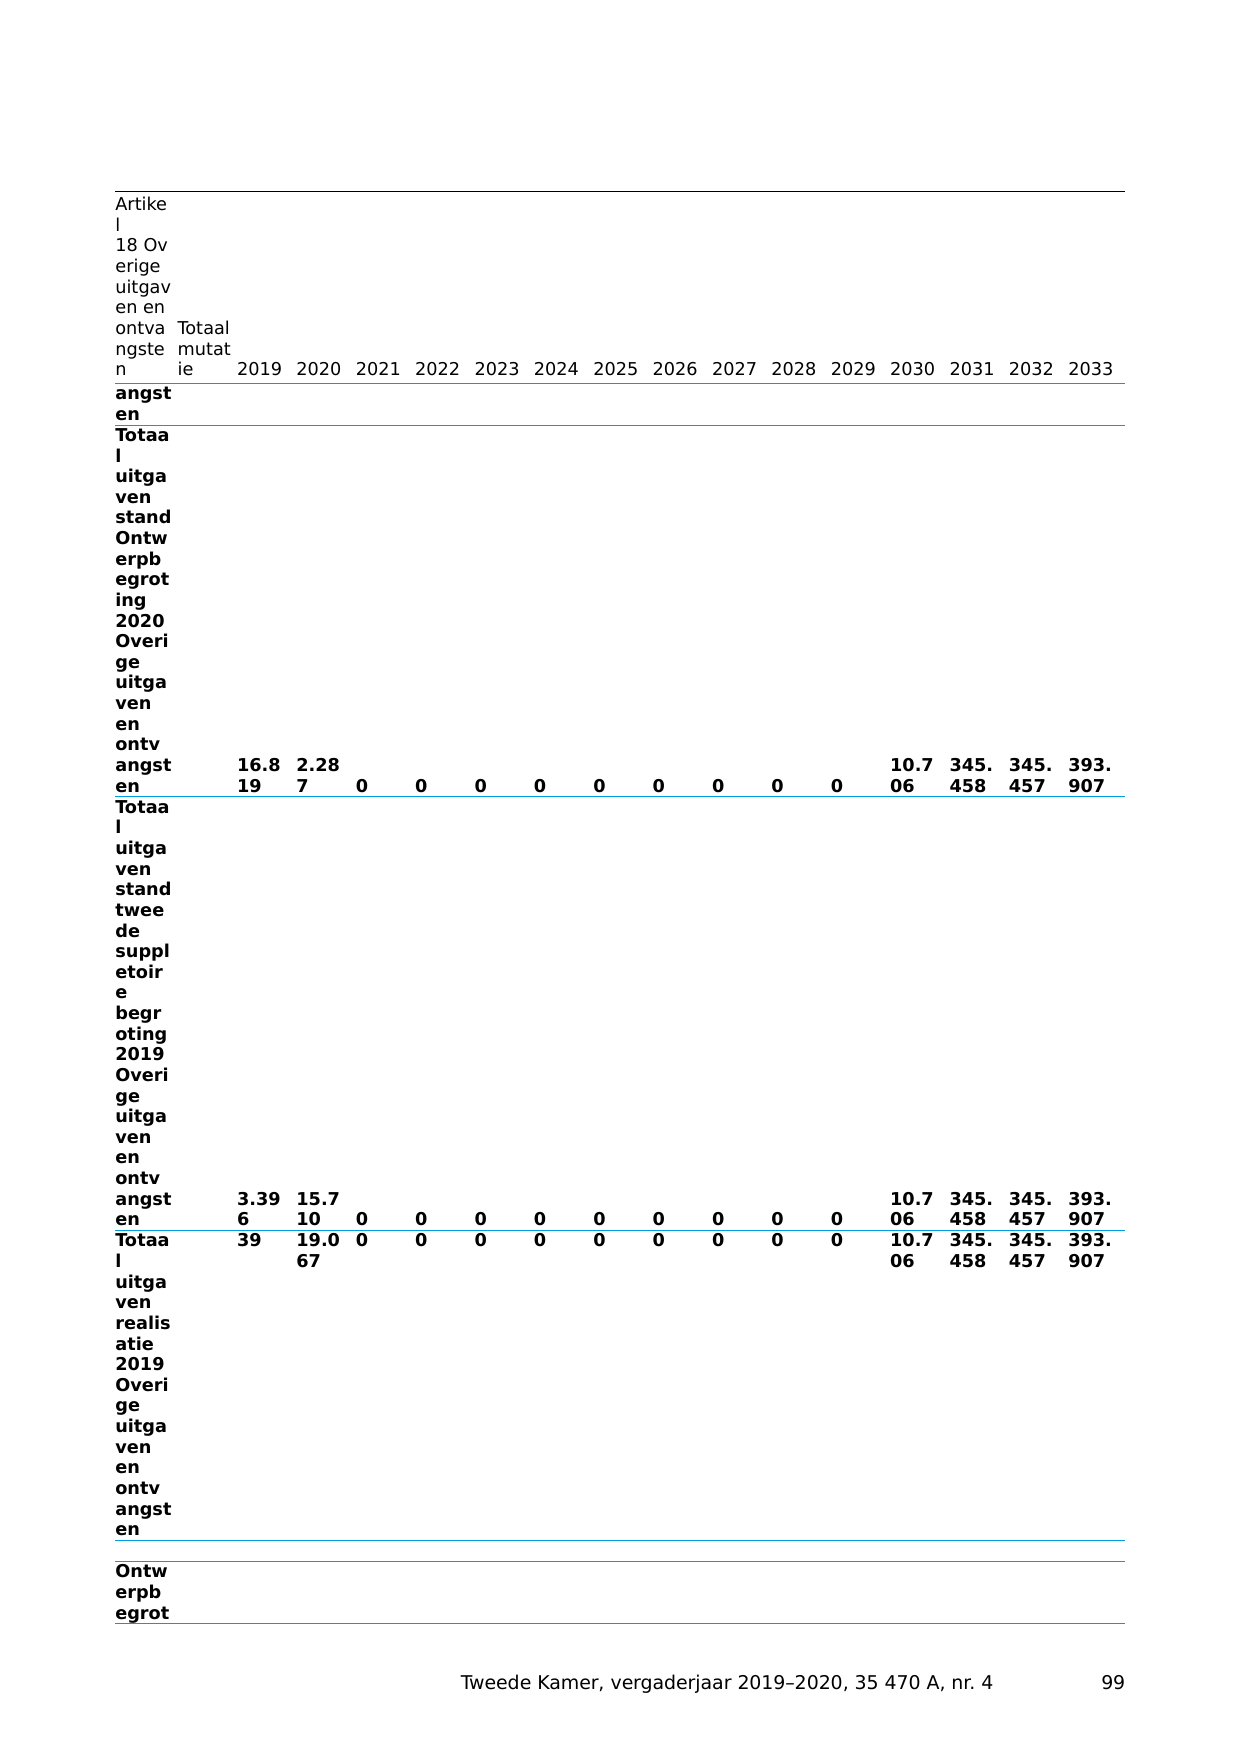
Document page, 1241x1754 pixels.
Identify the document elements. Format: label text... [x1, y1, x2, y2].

table_cell [175, 426, 234, 796]
table_cell [293, 1541, 353, 1561]
table_cell [234, 1541, 293, 1561]
table_cell 0 [650, 426, 709, 796]
table_cell 3.396 [234, 797, 293, 1230]
table_cell [887, 384, 946, 424]
table_cell [471, 1562, 531, 1623]
table_cell [293, 384, 353, 424]
table_cell [412, 1541, 471, 1561]
table_cell [412, 1562, 471, 1623]
table_cell [709, 1541, 768, 1561]
table_cell 0 [768, 1231, 828, 1540]
table_header 2031 [946, 192, 1006, 383]
table_cell [590, 1541, 649, 1561]
table_cell 0 [650, 1231, 709, 1540]
table_cell 393.907 [1065, 1231, 1125, 1540]
table_cell 345.457 [1006, 797, 1065, 1230]
table_header Totaal mutatie [175, 192, 234, 383]
table_cell [768, 1541, 828, 1561]
table_cell 0 [709, 426, 768, 796]
table_cell 0 [768, 426, 828, 796]
table_cell 0 [828, 426, 887, 796]
table_cell [946, 1541, 1006, 1561]
table_cell 0 [590, 797, 649, 1230]
table_cell 0 [531, 1231, 590, 1540]
table_cell [887, 1541, 946, 1561]
table_header 2022 [412, 192, 471, 383]
table_cell 393.907 [1065, 797, 1125, 1230]
table_cell Totaal uitgaven stand tweede suppletoire begroting 2019 Overige uitgaven en ontvangsten [115, 797, 174, 1230]
table_cell Totaal uitgaven stand Ontwerpbegroting 2020 Overige uitgaven en ontvangsten [115, 426, 174, 796]
table_cell 0 [412, 426, 471, 796]
table_cell 0 [590, 1231, 649, 1540]
table_cell 19.067 [293, 1231, 353, 1540]
table_cell [1065, 1562, 1125, 1623]
table_cell [828, 1541, 887, 1561]
table_cell 0 [650, 797, 709, 1230]
table_cell 393.907 [1065, 426, 1125, 796]
table_header 2020 [293, 192, 353, 383]
table_cell [175, 384, 234, 424]
table_header 2027 [709, 192, 768, 383]
table_cell 345.457 [1006, 1231, 1065, 1540]
table_cell [531, 1541, 590, 1561]
table_cell [1065, 1541, 1125, 1561]
table_cell [234, 384, 293, 424]
table_cell 0 [412, 797, 471, 1230]
table_cell [590, 384, 649, 424]
table_cell 0 [709, 797, 768, 1230]
table_cell 10.706 [887, 1231, 946, 1540]
table_cell 0 [353, 426, 412, 796]
table_cell 10.706 [887, 426, 946, 796]
table_cell [471, 1541, 531, 1561]
table_header 2024 [531, 192, 590, 383]
table_cell [115, 1541, 174, 1561]
table_cell 0 [353, 1231, 412, 1540]
table_header 2032 [1006, 192, 1065, 383]
table_cell [590, 1562, 649, 1623]
table_cell [1006, 1562, 1065, 1623]
table_cell [946, 384, 1006, 424]
table_cell [175, 797, 234, 1230]
table_cell 0 [709, 1231, 768, 1540]
table_header 2019 [234, 192, 293, 383]
table_cell [353, 1562, 412, 1623]
table_cell 345.458 [946, 1231, 1006, 1540]
table_cell [768, 1562, 828, 1623]
table_cell [1006, 1541, 1065, 1561]
table_cell [531, 384, 590, 424]
table_cell 345.457 [1006, 426, 1065, 796]
table_cell [531, 1562, 590, 1623]
table_header 2021 [353, 192, 412, 383]
table_cell angsten [115, 384, 174, 424]
table_cell [709, 1562, 768, 1623]
table_header 2028 [768, 192, 828, 383]
table_cell [1006, 384, 1065, 424]
table_cell Ontwerpbegrot [115, 1562, 174, 1623]
table_cell [353, 384, 412, 424]
table_cell [293, 1562, 353, 1623]
table_cell [412, 384, 471, 424]
table_cell [709, 384, 768, 424]
table_cell 0 [590, 426, 649, 796]
table_cell [234, 1562, 293, 1623]
table_cell 0 [353, 797, 412, 1230]
table_cell 0 [531, 426, 590, 796]
table_cell 0 [768, 797, 828, 1230]
table_cell [828, 1562, 887, 1623]
table_cell 0 [828, 1231, 887, 1540]
table_cell [175, 1562, 234, 1623]
table_cell 15.710 [293, 797, 353, 1230]
table_cell 0 [828, 797, 887, 1230]
table_header Artikel 18 Overige uitgaven en ontvangsten [115, 192, 174, 383]
table_cell [828, 384, 887, 424]
table_cell 0 [471, 797, 531, 1230]
table_cell [650, 1541, 709, 1561]
table_header 2026 [650, 192, 709, 383]
table_cell Totaal uitgaven realisatie 2019 Overige uitgaven en ontvangsten [115, 1231, 174, 1540]
table_cell [1065, 384, 1125, 424]
table_cell 2.287 [293, 426, 353, 796]
table_header 2023 [471, 192, 531, 383]
table_cell 0 [471, 1231, 531, 1540]
table_cell [650, 384, 709, 424]
table_cell [175, 1541, 234, 1561]
table_cell 10.706 [887, 797, 946, 1230]
table_cell 0 [412, 1231, 471, 1540]
table_cell [650, 1562, 709, 1623]
table_cell 345.458 [946, 426, 1006, 796]
table_header 2033 [1065, 192, 1125, 383]
table_header 2025 [590, 192, 649, 383]
table_cell [768, 384, 828, 424]
table_header 2030 [887, 192, 946, 383]
table_cell [175, 1231, 234, 1540]
table_cell [887, 1562, 946, 1623]
table_cell 345.458 [946, 797, 1006, 1230]
table_cell [946, 1562, 1006, 1623]
table_cell 0 [471, 426, 531, 796]
table_cell [353, 1541, 412, 1561]
table_cell 16.819 [234, 426, 293, 796]
table_cell 0 [531, 797, 590, 1230]
table_header 2029 [828, 192, 887, 383]
table_cell 39 [234, 1231, 293, 1540]
table_cell [471, 384, 531, 424]
